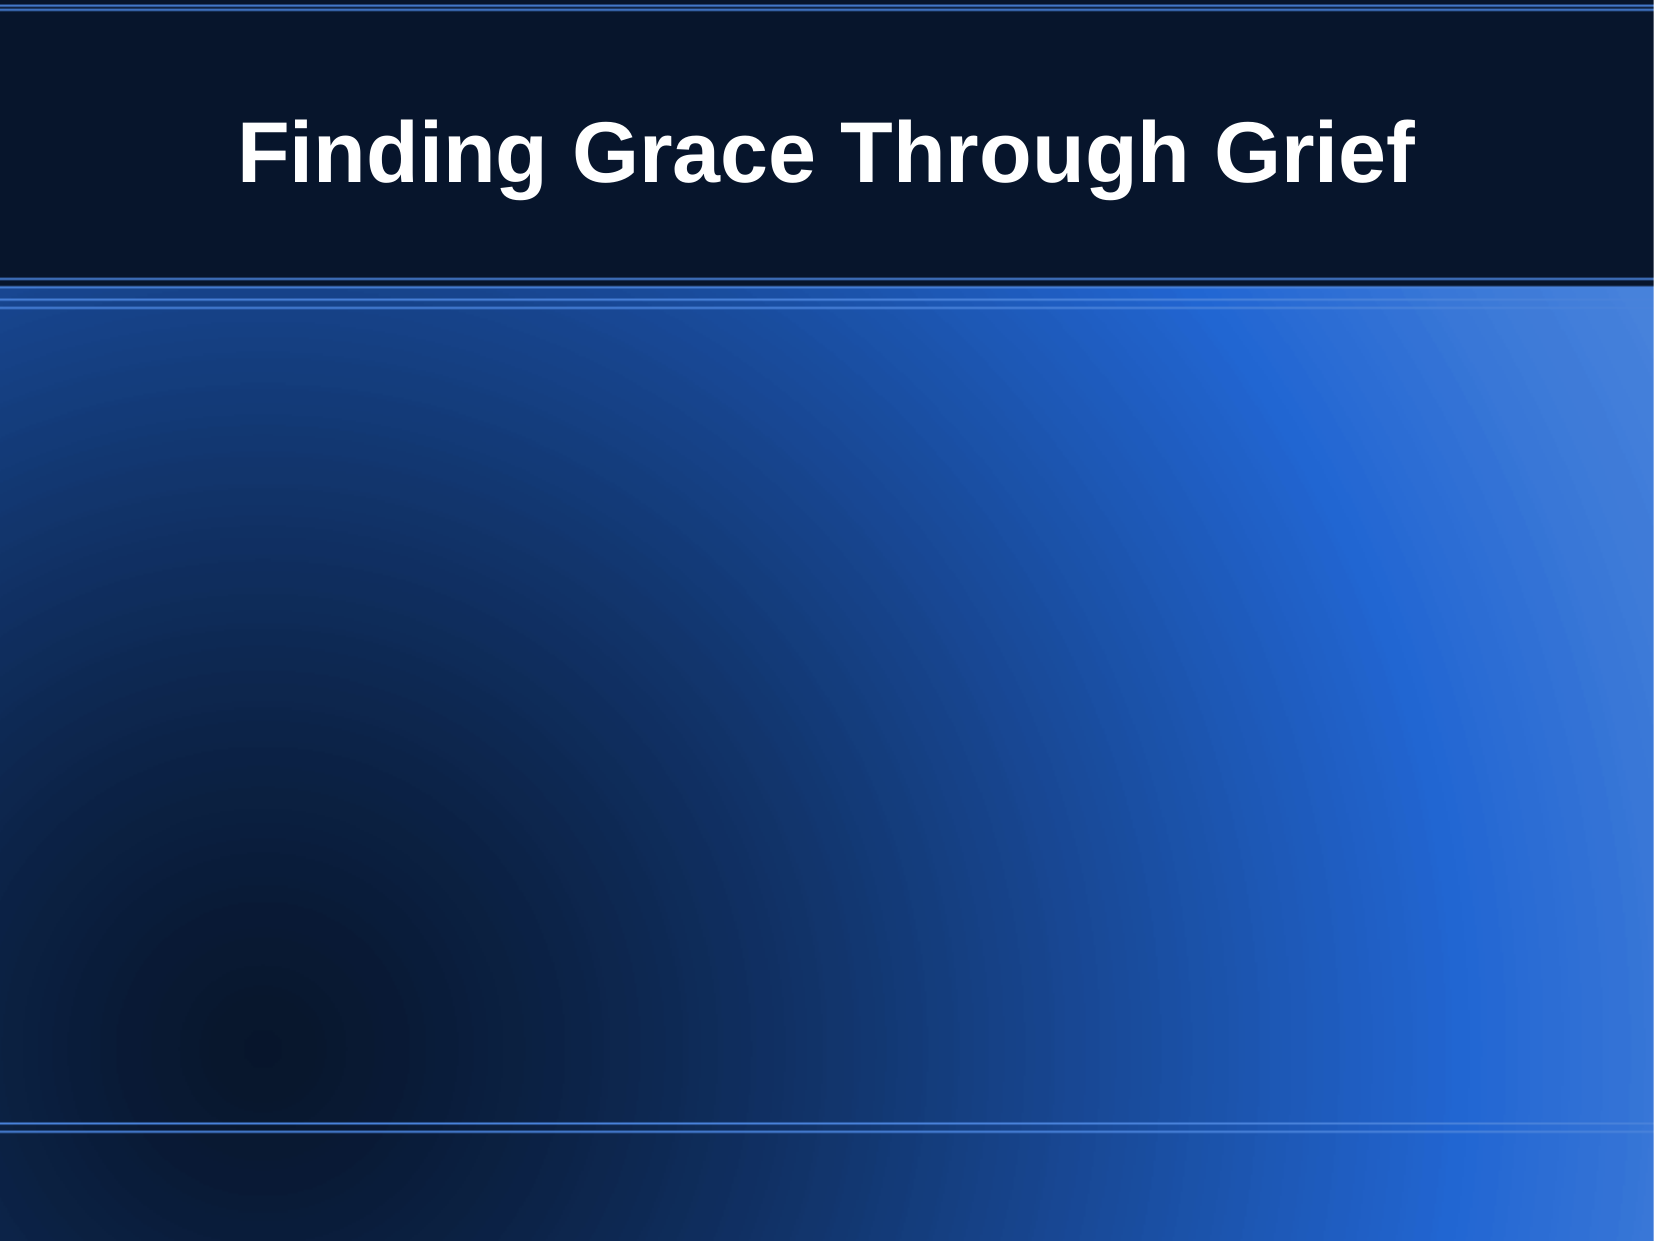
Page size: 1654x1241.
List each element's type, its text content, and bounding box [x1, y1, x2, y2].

title Finding Grace Through Grief [82, 49, 1571, 257]
picture [0, 0, 1654, 1241]
